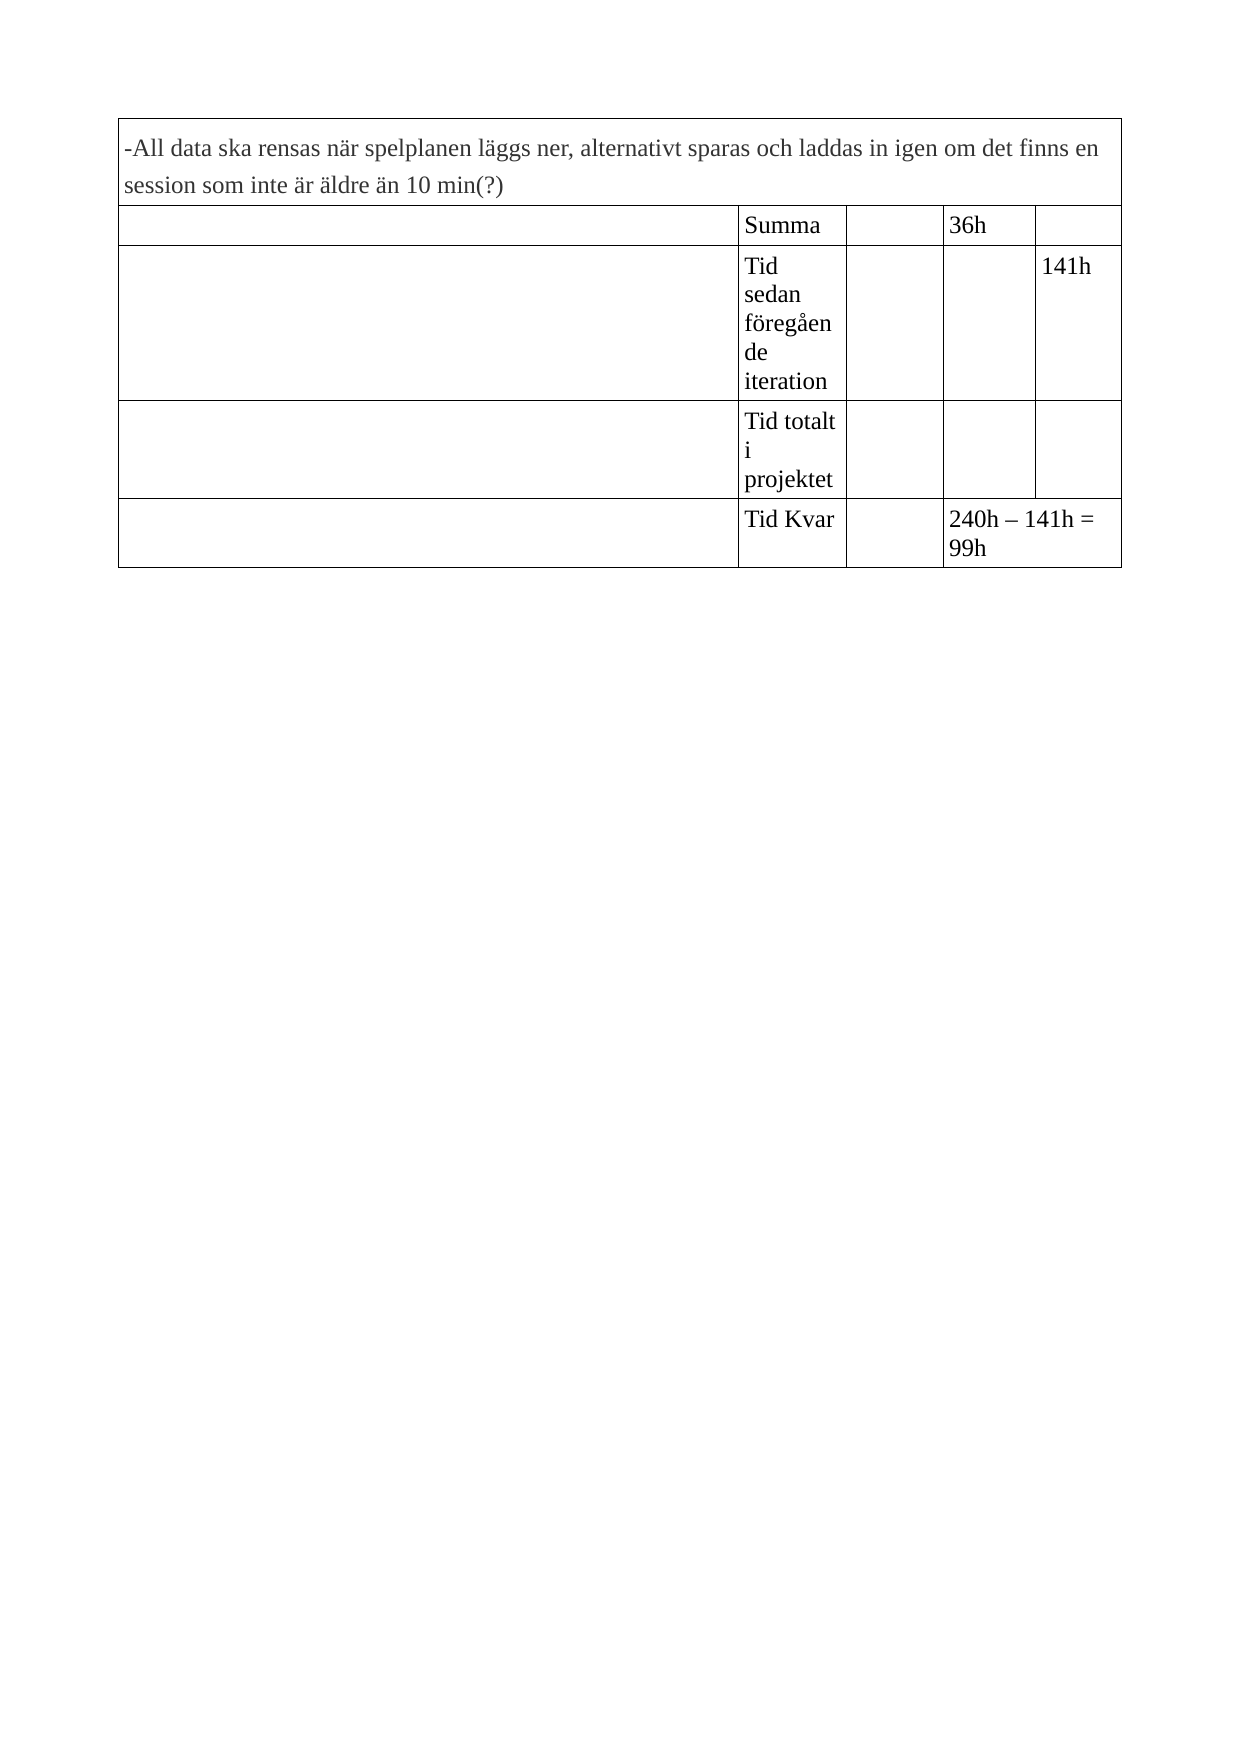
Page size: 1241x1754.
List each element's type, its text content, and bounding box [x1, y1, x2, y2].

table_cell -All data ska rensas när spelplanen läggs ner, alternativt sparas och laddas in igen om det finns en session som inte är äldre än 10 min(?) [119, 119, 1121, 205]
table_cell [847, 206, 943, 245]
table_cell Tid Kvar [739, 499, 846, 567]
table_cell [119, 401, 738, 498]
table_cell 240h – 141h = 99h [944, 499, 1121, 567]
table_cell 141h [1036, 246, 1121, 400]
table_cell [944, 246, 1035, 400]
table_cell [119, 206, 738, 245]
table_cell [847, 499, 943, 567]
table_cell [847, 246, 943, 400]
table_cell [1036, 401, 1121, 498]
table_cell [1036, 206, 1121, 245]
table_cell 36h [944, 206, 1035, 245]
table_cell [119, 246, 738, 400]
table_cell Tid totalt i projektet [739, 401, 846, 498]
table_cell Summa [739, 206, 846, 245]
table_cell Tid sedan föregående iteration [739, 246, 846, 400]
table_cell [847, 401, 943, 498]
table_cell [944, 401, 1035, 498]
table_cell [119, 499, 738, 567]
